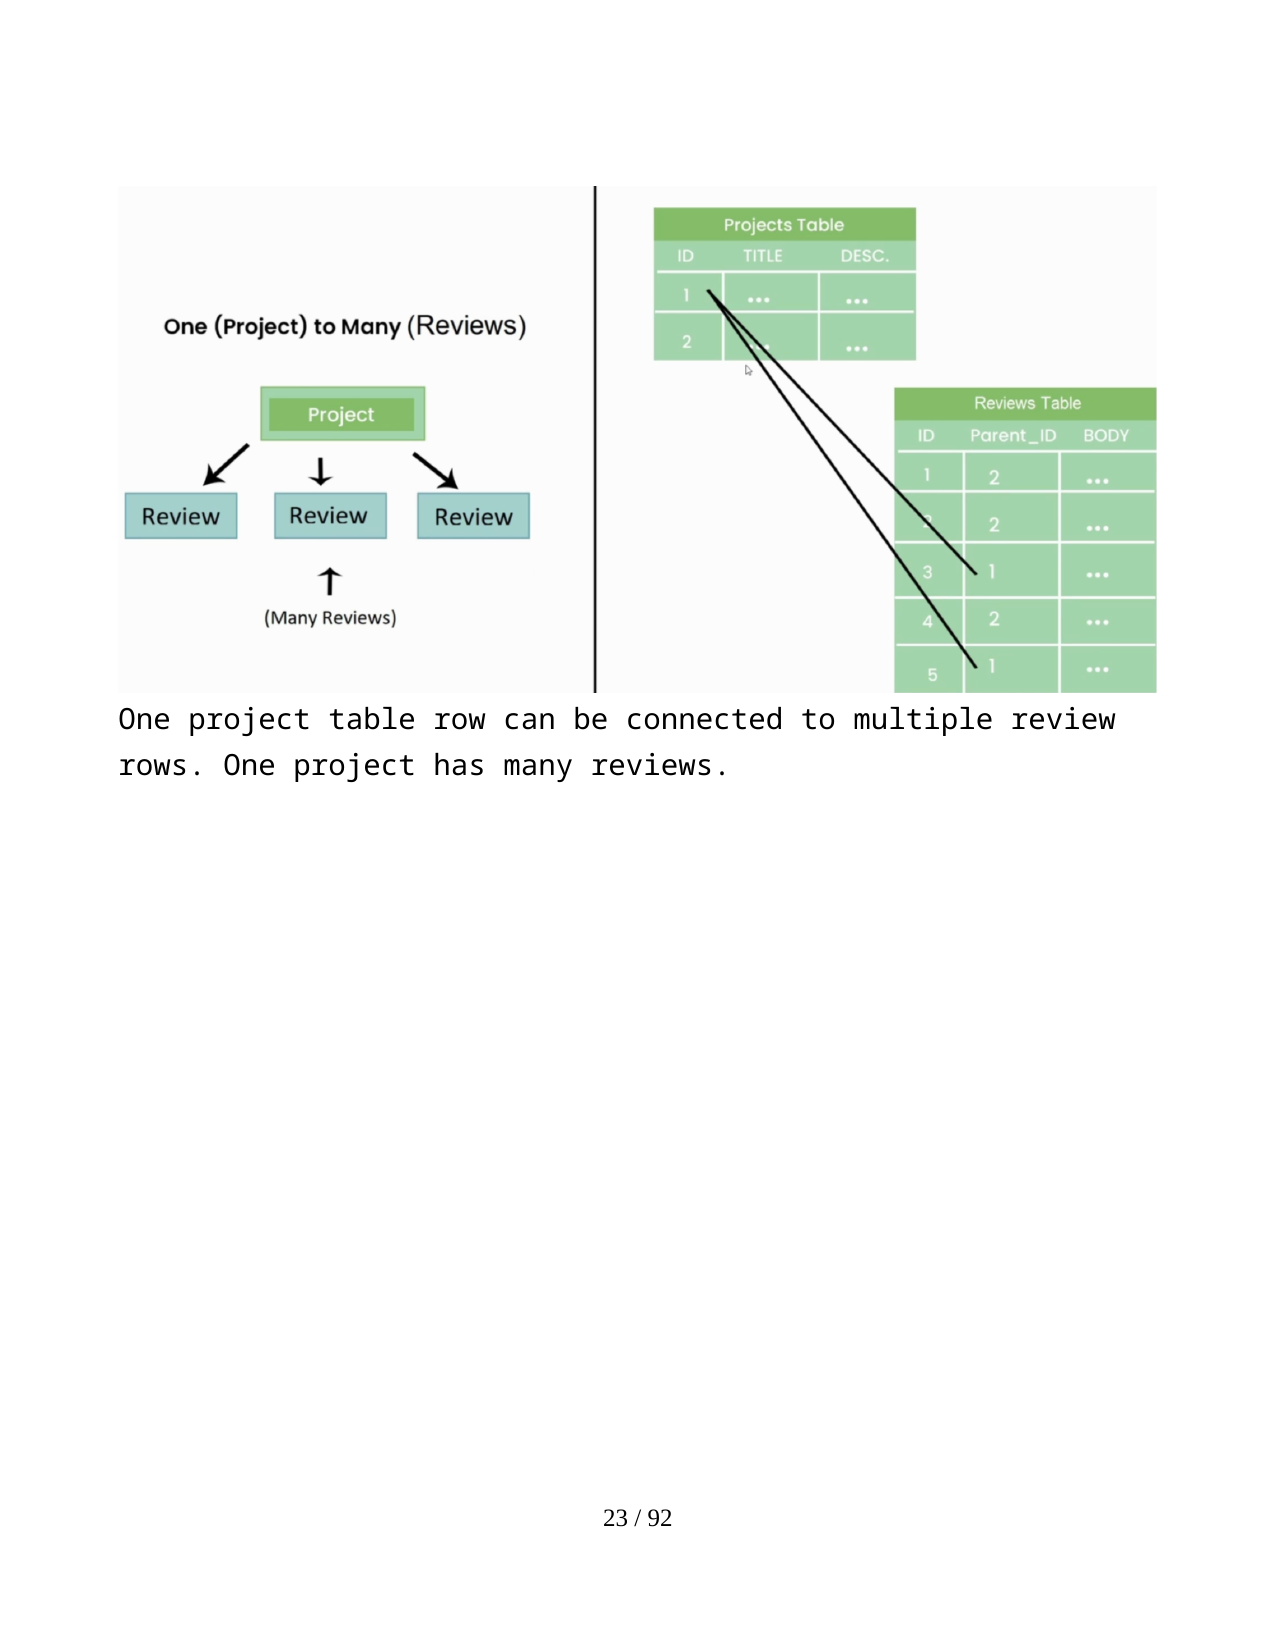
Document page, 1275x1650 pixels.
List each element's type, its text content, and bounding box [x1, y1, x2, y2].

text [118, 178, 1157, 186]
text One project table row can be connected to multiple review rows. One project has many reviews. [118, 693, 1157, 783]
picture [118, 186, 1157, 693]
